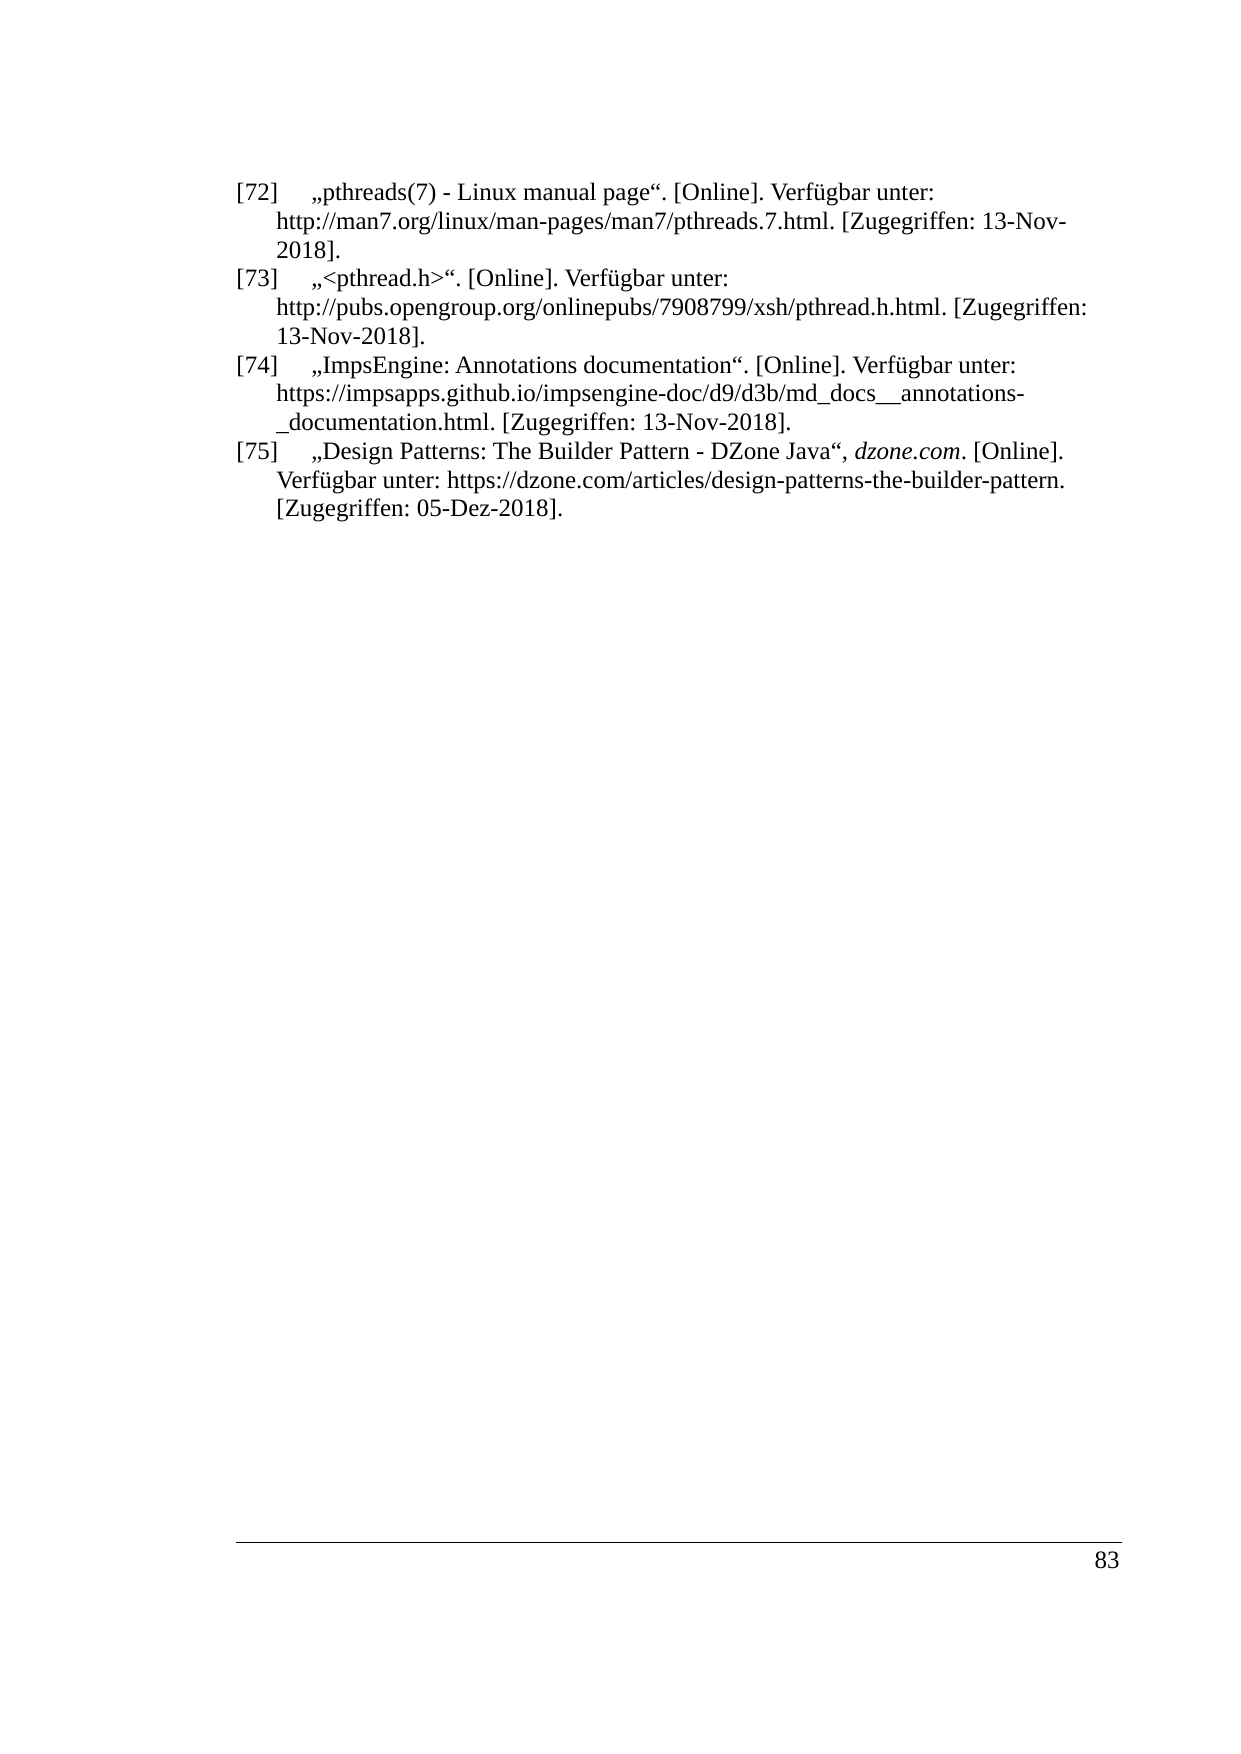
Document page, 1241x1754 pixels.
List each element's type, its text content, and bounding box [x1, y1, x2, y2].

text [72] „pthreads(7) - Linux manual page“. [Online]. Verfügbar unter: http://man7.org/linux/man-pages/man7/pthreads.7.html. [Zugegriffen: 13-Nov-2018]. [236, 177, 1122, 263]
text [73] „<pthread.h>“. [Online]. Verfügbar unter: http://pubs.opengroup.org/onlinepubs/7908799/xsh/pthread.h.html. [Zugegriffen: 13-Nov-2018]. [236, 263, 1122, 350]
text [75] „Design Patterns: The Builder Pattern - DZone Java“, dzone.com. [Online]. Verfügbar unter: https://dzone.com/articles/design-patterns-the-builder-pattern. [Zugegriffen: 05-Dez-2018]. [236, 436, 1122, 522]
text [74] „ImpsEngine: Annotations documentation“. [Online]. Verfügbar unter: https://impsapps.github.io/impsengine-doc/d9/d3b/md_docs__annotations-_documentation.html. [Zugegriffen: 13-Nov-2018]. [236, 350, 1122, 436]
